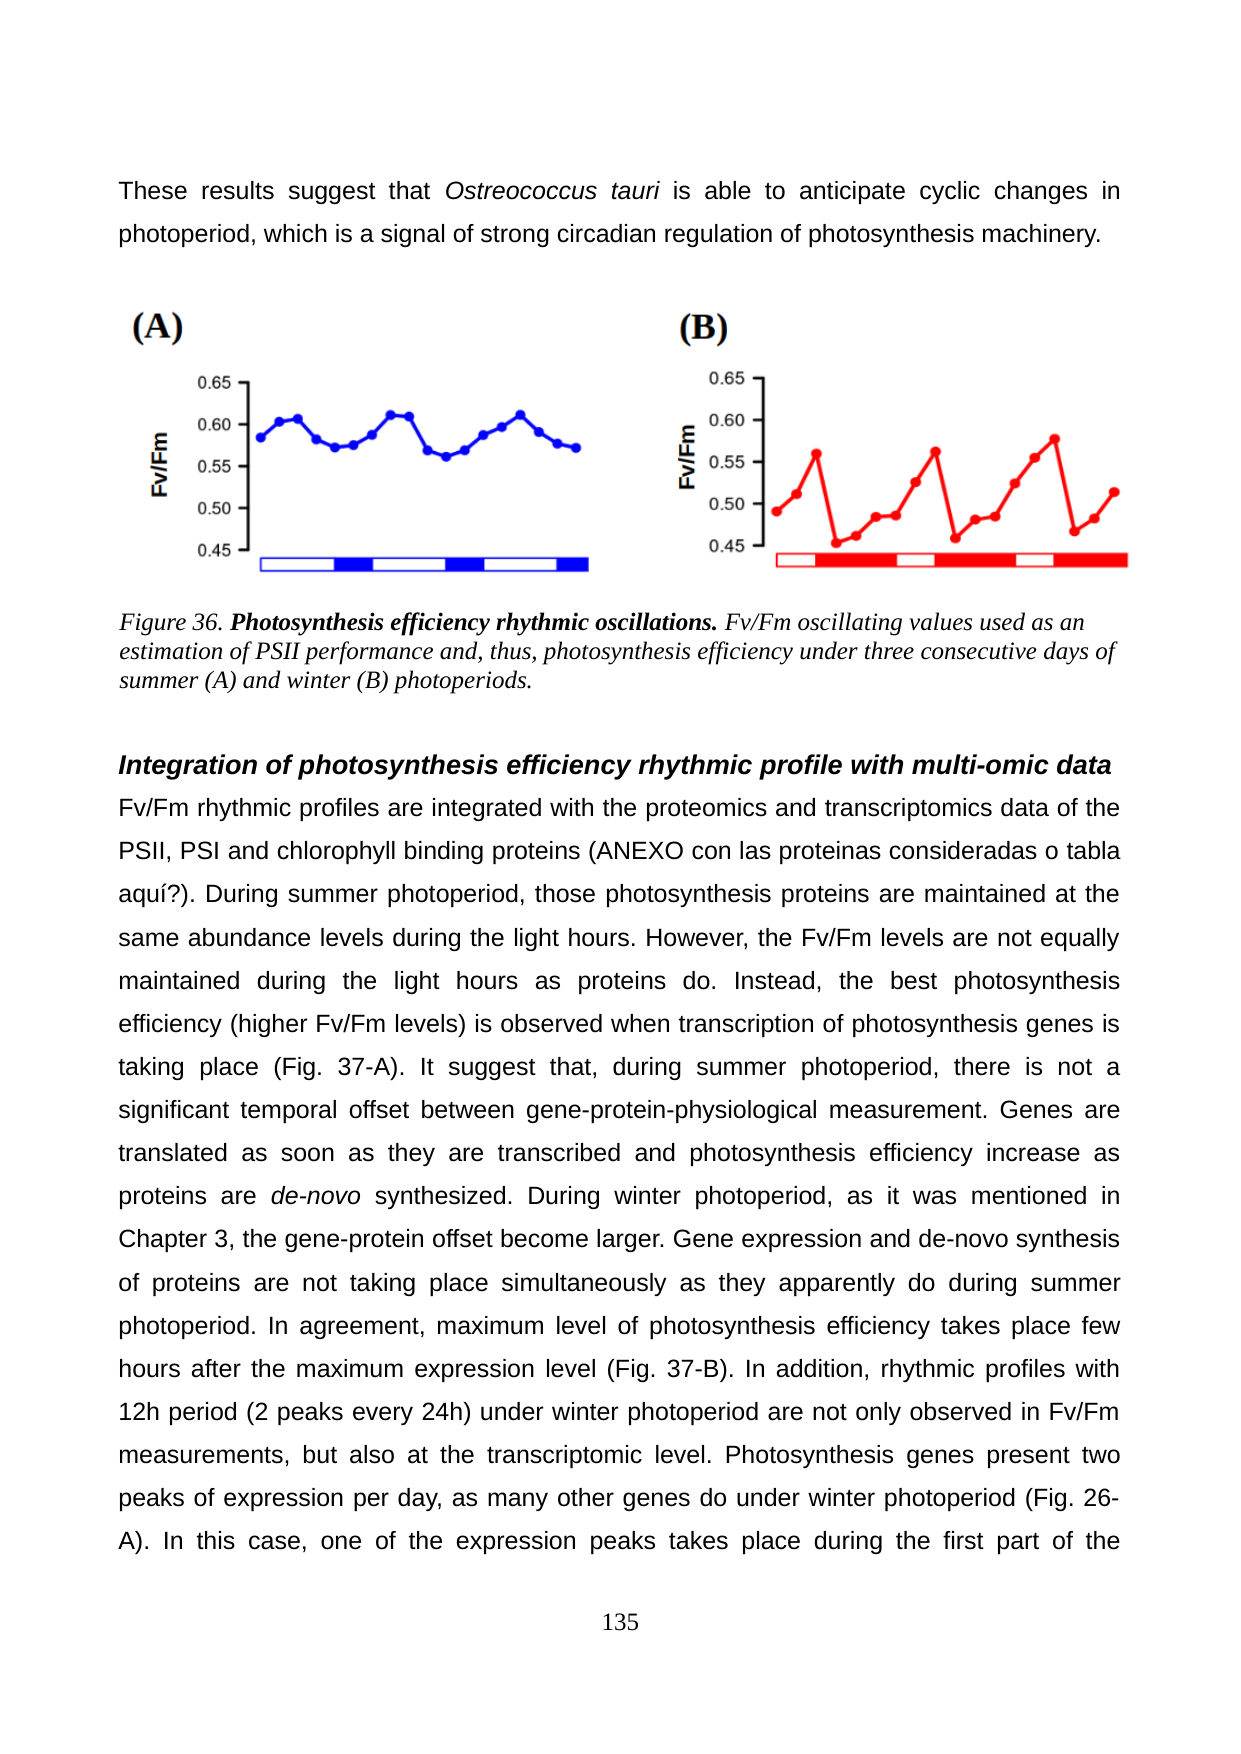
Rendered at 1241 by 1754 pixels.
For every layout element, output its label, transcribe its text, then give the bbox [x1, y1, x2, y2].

text These results suggest that Ostreococcus tauri is able to anticipate cyclic changes in photoperiod, which is a signal of strong circadian regulation of photosynthesis machinery. [118, 176, 1122, 248]
text Figure 36. Photosynthesis efficiency rhythmic oscillations. Fv/Fm oscillating values used as an estimation of PSII performance and, thus, photosynthesis efficiency under three consecutive days of summer (A) and winter (B) photoperiods. [119, 608, 1160, 693]
picture [119, 294, 1161, 608]
text Fv/Fm rhythmic profiles are integrated with the proteomics and transcriptomics data of the PSII, PSI and chlorophyll binding proteins (ANEXO con las proteinas consideradas o tabla aquí?). During summer photoperiod, those photosynthesis proteins are maintained at the same abundance levels during the light hours. However, the Fv/Fm levels are not equally maintained during the light hours as proteins do. Instead, the best photosynthesis efficiency (higher Fv/Fm levels) is observed when transcription of photosynthesis genes is taking place (Fig. 37-A). It suggest that, during summer photoperiod, there is not a significant temporal offset between gene-protein-physiological measurement. Genes are translated as soon as they are transcribed and photosynthesis efficiency increase as proteins are de-novo synthesized. During winter photoperiod, as it was mentioned in Chapter 3, the gene-protein offset become larger. Gene expression and de-novo synthesis of proteins are not taking place simultaneously as they apparently do during summer photoperiod. In agreement, maximum level of photosynthesis efficiency takes place few hours after the maximum expression level (Fig. 37-B). In addition, rhythmic profiles with 12h period (2 peaks every 24h) under winter photoperiod are not only observed in Fv/Fm measurements, but also at the transcriptomic level. Photosynthesis genes present two peaks of expression per day, as many other genes do under winter photoperiod (Fig. 26-A). In this case, one of the expression peaks takes place during the first part of the [118, 793, 1122, 1555]
subtitle Integration of photosynthesis efficiency rhythmic profile with multi-omic data [118, 749, 1122, 781]
